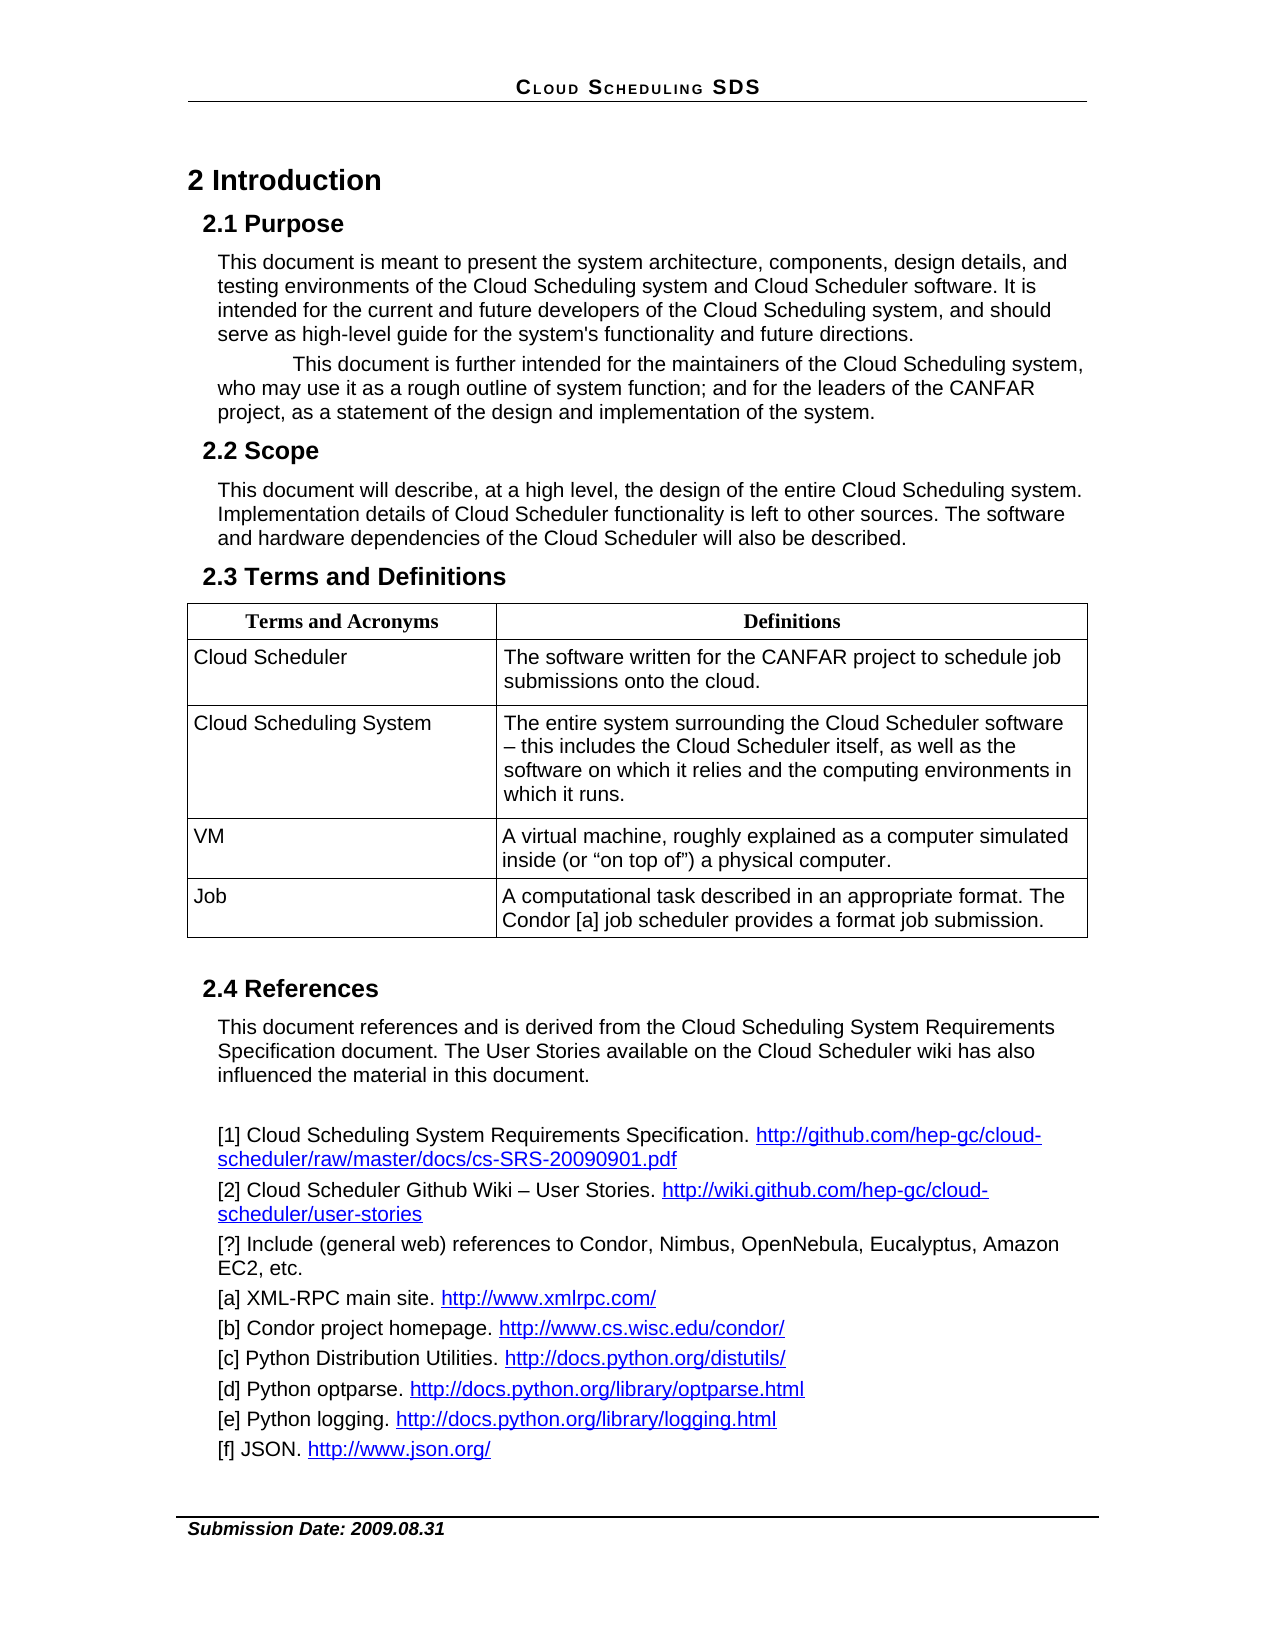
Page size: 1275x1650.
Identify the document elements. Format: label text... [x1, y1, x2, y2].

table_cell The entire system surrounding the Cloud Scheduler software – this includes the Cloud Scheduler itself, as well as the software on which it relies and the computing environments in which it runs. [497, 706, 1087, 818]
text [d] Python optparse. http://docs.python.org/library/optparse.html [217, 1376, 1087, 1400]
table_header Definitions [497, 604, 1087, 639]
text [?] Include (general web) references to Condor, Nimbus, OpenNebula, Eucalyptus, Amazon EC2, etc. [217, 1232, 1087, 1279]
text This document is further intended for the maintainers of the Cloud Scheduling system, who may use it as a rough outline of system function; and for the leaders of the CANFAR project, as a statement of the design and implementation of the system. [217, 352, 1087, 424]
text This document is meant to present the system architecture, components, design details, and testing environments of the Cloud Scheduling system and Cloud Scheduler software. It is intended for the current and future developers of the Cloud Scheduling system, and should serve as high-level guide for the system's functionality and future directions. [217, 250, 1087, 346]
text [1] Cloud Scheduling System Requirements Specification. http://github.com/hep-gc/cloud-scheduler/raw/master/docs/cs-SRS-20090901.pdf [217, 1123, 1087, 1171]
text [2] Cloud Scheduler Github Wiki – User Stories. http://wiki.github.com/hep-gc/cloud-scheduler/user-stories [217, 1177, 1087, 1225]
text [a] XML-RPC main site. http://www.xmlrpc.com/ [217, 1286, 1087, 1310]
table_header Terms and Acronyms [188, 604, 496, 639]
subtitle Terms and Definitions [202, 562, 1087, 591]
table_cell A virtual machine, roughly explained as a computer simulated inside (or “on top of”) a physical computer. [497, 819, 1087, 878]
subtitle Scope [202, 436, 1087, 465]
table_cell Cloud Scheduling System [188, 706, 496, 818]
text [c] Python Distribution Utilities. http://docs.python.org/distutils/ [217, 1346, 1087, 1370]
subtitle Introduction [187, 162, 1087, 196]
table_cell A computational task described in an appropriate format. The Condor [a] job scheduler provides a format job submission. [497, 879, 1087, 937]
text This document references and is derived from the Cloud Scheduling System Requirements Specification document. The User Stories available on the Cloud Scheduler wiki has also influenced the material in this document. [217, 1015, 1087, 1087]
subtitle References [202, 974, 1087, 1002]
subtitle Purpose [202, 208, 1087, 237]
text This document will describe, at a high level, the design of the entire Cloud Scheduling system. Implementation details of Cloud Scheduler functionality is left to other sources. The software and hardware dependencies of the Cloud Scheduler will also be described. [217, 477, 1087, 549]
table_cell Job [188, 879, 496, 937]
text [b] Condor project homepage. http://www.cs.wisc.edu/condor/ [217, 1316, 1087, 1340]
text [e] Python logging. http://docs.python.org/library/logging.html [217, 1407, 1087, 1431]
text [f] JSON. http://www.json.org/ [217, 1437, 1087, 1461]
table_cell The software written for the CANFAR project to schedule job submissions onto the cloud. [497, 640, 1087, 704]
table_cell VM [188, 819, 496, 878]
table_cell Cloud Scheduler [188, 640, 496, 704]
